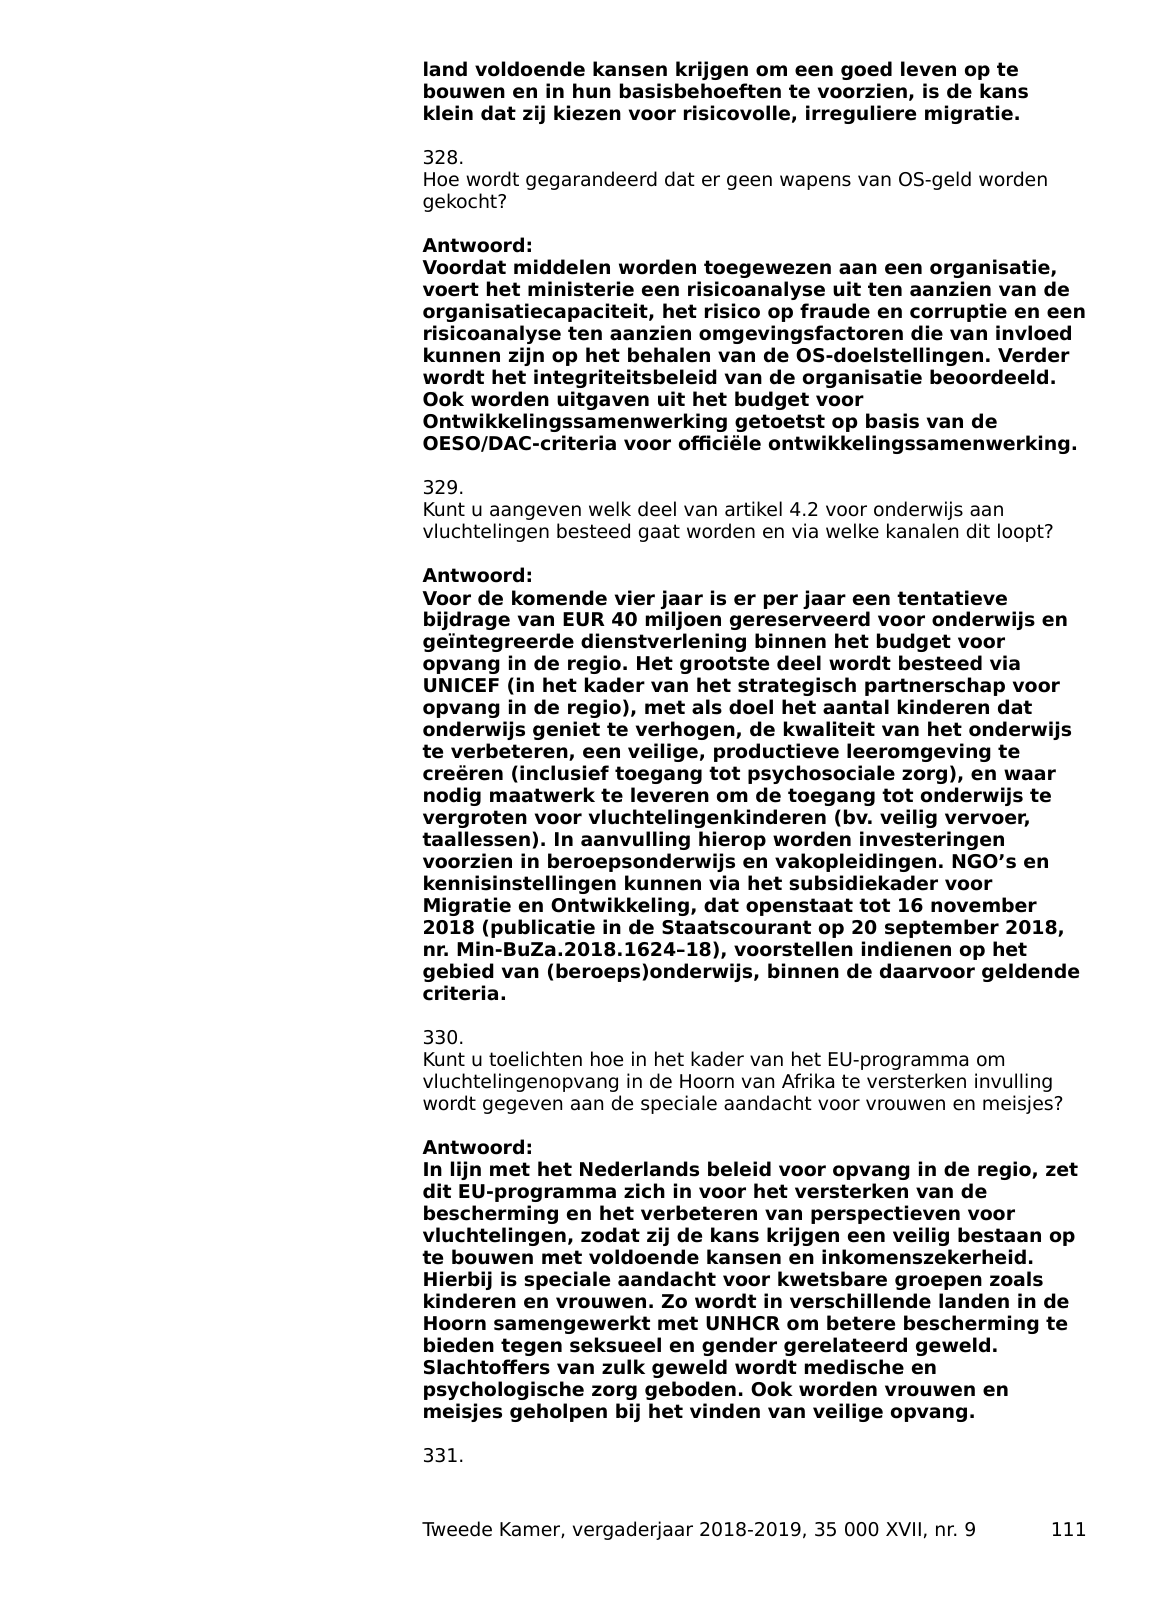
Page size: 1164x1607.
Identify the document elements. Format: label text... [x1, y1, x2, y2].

text Kunt u aangeven welk deel van artikel 4.2 voor onderwijs aan vluchtelingen besteed gaat worden en via welke kanalen dit loopt? [422, 499, 1087, 543]
text 328. [422, 147, 1087, 169]
text Voordat middelen worden toegewezen aan een organisatie, voert het ministerie een risicoanalyse uit ten aanzien van de organisatiecapaciteit, het risico op fraude en corruptie en een risicoanalyse ten aanzien omgevingsfactoren die van invloed kunnen zijn op het behalen van de OS-doelstellingen. Verder wordt het integriteitsbeleid van de organisatie beoordeeld. Ook worden uitgaven uit het budget voor Ontwikkelingssamenwerking getoetst op basis van de OESO/DAC-criteria voor officiële ontwikkelingssamenwerking. [422, 257, 1087, 455]
text Antwoord: [422, 235, 1087, 257]
text Voor de komende vier jaar is er per jaar een tentatieve bijdrage van EUR 40 miljoen gereserveerd voor onderwijs en geïntegreerde dienstverlening binnen het budget voor opvang in de regio. Het grootste deel wordt besteed via UNICEF (in het kader van het strategisch partnerschap voor opvang in de regio), met als doel het aantal kinderen dat onderwijs geniet te verhogen, de kwaliteit van het onderwijs te verbeteren, een veilige, productieve leeromgeving te creëren (inclusief toegang tot psychosociale zorg), en waar nodig maatwerk te leveren om de toegang tot onderwijs te vergroten voor vluchtelingenkinderen (bv. veilig vervoer, taallessen). In aanvulling hierop worden investeringen voorzien in beroepsonderwijs en vakopleidingen. NGO’s en kennisinstellingen kunnen via het subsidiekader voor Migratie en Ontwikkeling, dat openstaat tot 16 november 2018 (publicatie in de Staatscourant op 20 september 2018, nr. Min-BuZa.2018.1624–18), voorstellen indienen op het gebied van (beroeps)onderwijs, binnen de daarvoor geldende criteria. [422, 587, 1087, 1005]
text Antwoord: [422, 565, 1087, 587]
text 330. [422, 1027, 1087, 1049]
text Antwoord: [422, 1137, 1087, 1159]
text 331. [422, 1445, 1087, 1467]
text land voldoende kansen krijgen om een goed leven op te bouwen en in hun basisbehoeften te voorzien, is de kans klein dat zij kiezen voor risicovolle, irreguliere migratie. [422, 59, 1087, 125]
text Hoe wordt gegarandeerd dat er geen wapens van OS-geld worden gekocht? [422, 169, 1087, 213]
text 329. [422, 477, 1087, 499]
text In lijn met het Nederlands beleid voor opvang in de regio, zet dit EU-programma zich in voor het versterken van de bescherming en het verbeteren van perspectieven voor vluchtelingen, zodat zij de kans krijgen een veilig bestaan op te bouwen met voldoende kansen en inkomenszekerheid. Hierbij is speciale aandacht voor kwetsbare groepen zoals kinderen en vrouwen. Zo wordt in verschillende landen in de Hoorn samengewerkt met UNHCR om betere bescherming te bieden tegen seksueel en gender gerelateerd geweld. Slachtoffers van zulk geweld wordt medische en psychologische zorg geboden. Ook worden vrouwen en meisjes geholpen bij het vinden van veilige opvang. [422, 1159, 1087, 1423]
text Kunt u toelichten hoe in het kader van het EU-programma om vluchtelingenopvang in de Hoorn van Afrika te versterken invulling wordt gegeven aan de speciale aandacht voor vrouwen en meisjes? [422, 1049, 1087, 1115]
